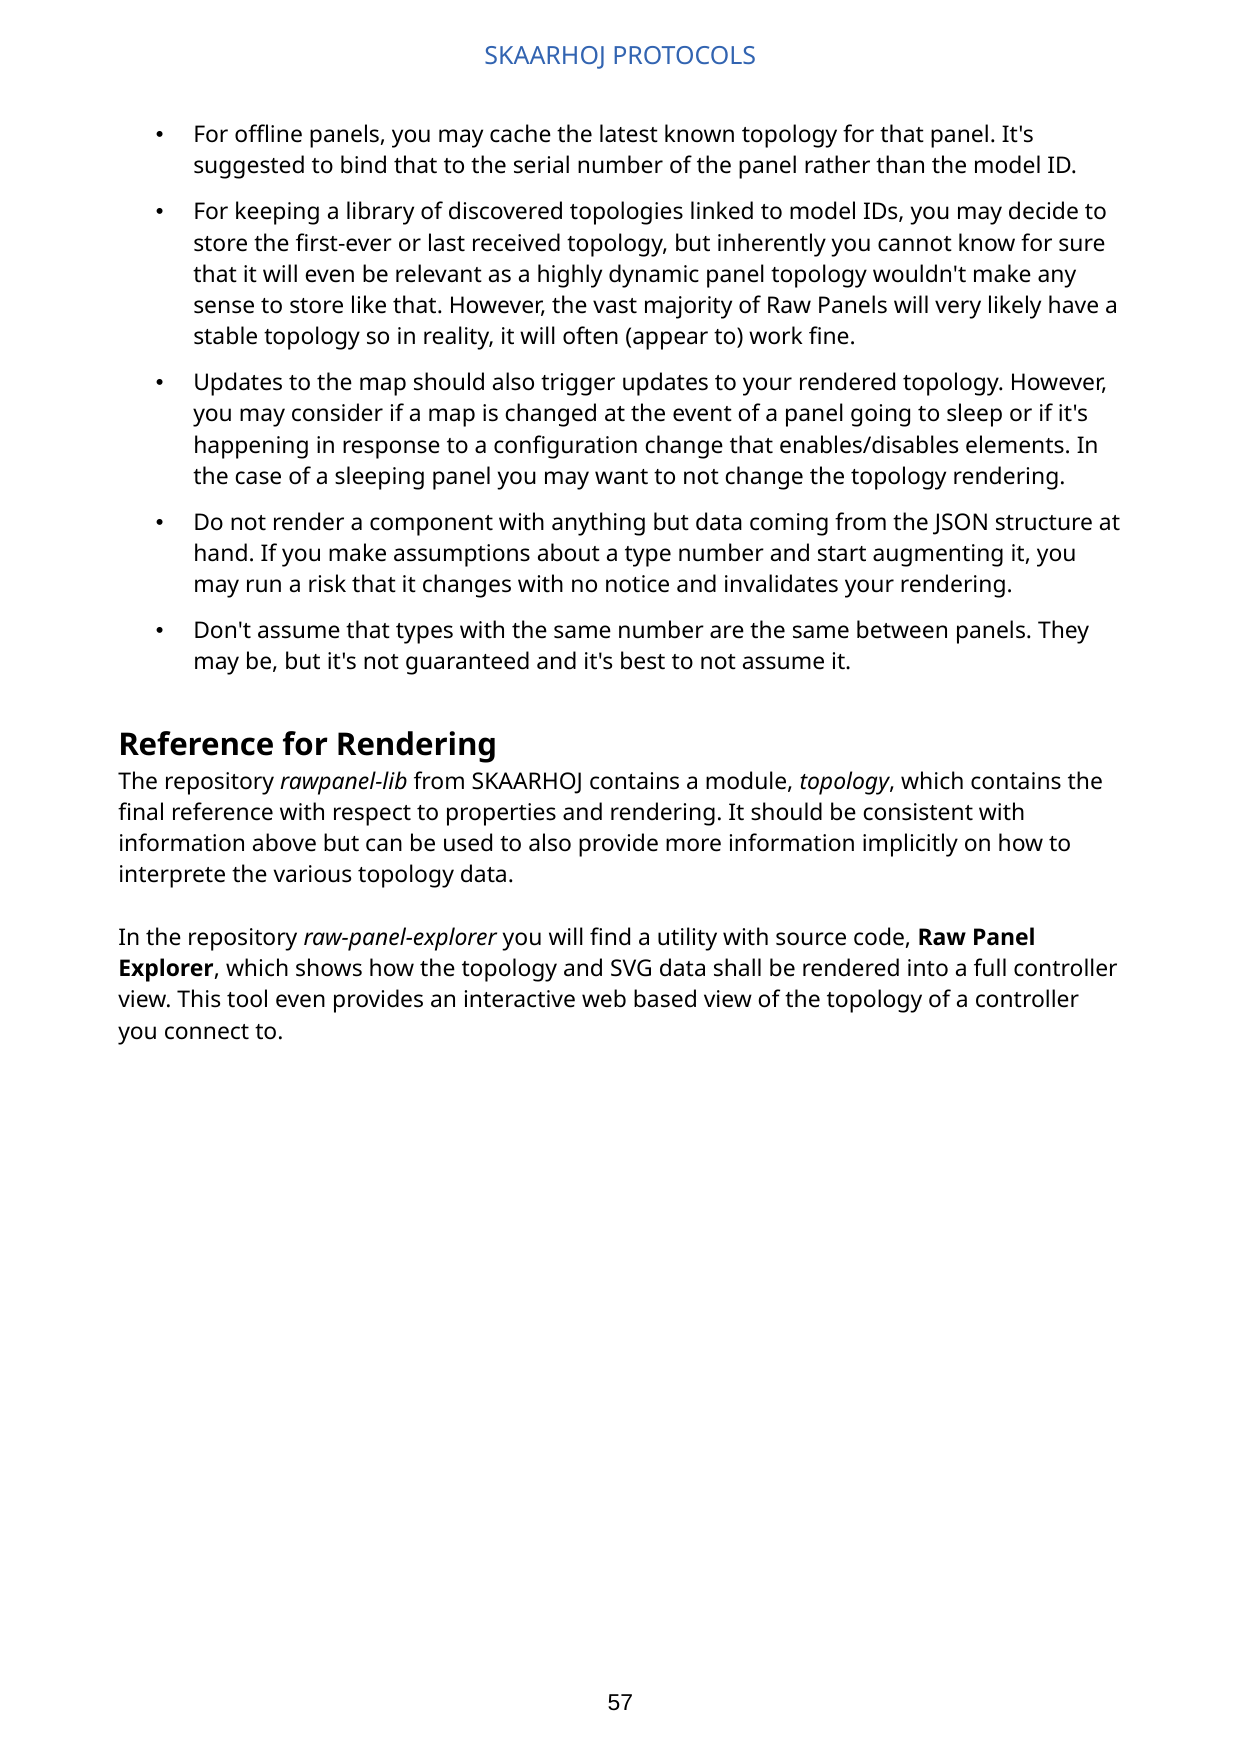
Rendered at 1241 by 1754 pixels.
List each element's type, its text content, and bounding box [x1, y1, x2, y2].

subtitle Reference for Rendering [118, 722, 1122, 765]
list For offline panels, you may cache the latest known topology for that panel. It's suggested to bind that to the serial number of the panel rather than the model ID. [156, 118, 1122, 181]
list For keeping a library of discovered topologies linked to model IDs, you may decide to store the first-ever or last received topology, but inherently you cannot know for sure that it will even be relevant as a highly dynamic panel topology wouldn't make any sense to store like that. However, the vast majority of Raw Panels will very likely have a stable topology so in reality, it will often (appear to) work fine. [156, 195, 1122, 351]
text In the repository raw-panel-explorer you will find a utility with source code, Raw Panel Explorer, which shows how the topology and SVG data shall be rendered into a full controller view. This tool even provides an interactive web based view of the topology of a controller you connect to. [118, 921, 1122, 1046]
text The repository rawpanel-lib from SKAARHOJ contains a module, topology, which contains the final reference with respect to properties and rendering. It should be consistent with information above but can be used to also provide more information implicitly on how to interprete the various topology data. [118, 765, 1122, 890]
list Don't assume that types with the same number are the same between panels. They may be, but it's not guaranteed and it's best to not assume it. [156, 614, 1122, 676]
list Do not render a component with anything but data coming from the JSON structure at hand. If you make assumptions about a type number and start augmenting it, you may run a risk that it changes with no notice and invalidates your rendering. [156, 506, 1122, 599]
list Updates to the map should also trigger updates to your rendered topology. However, you may consider if a map is changed at the event of a panel going to sleep or if it's happening in response to a configuration change that enables/disables elements. In the case of a sleeping panel you may want to not change the topology rendering. [156, 366, 1122, 491]
